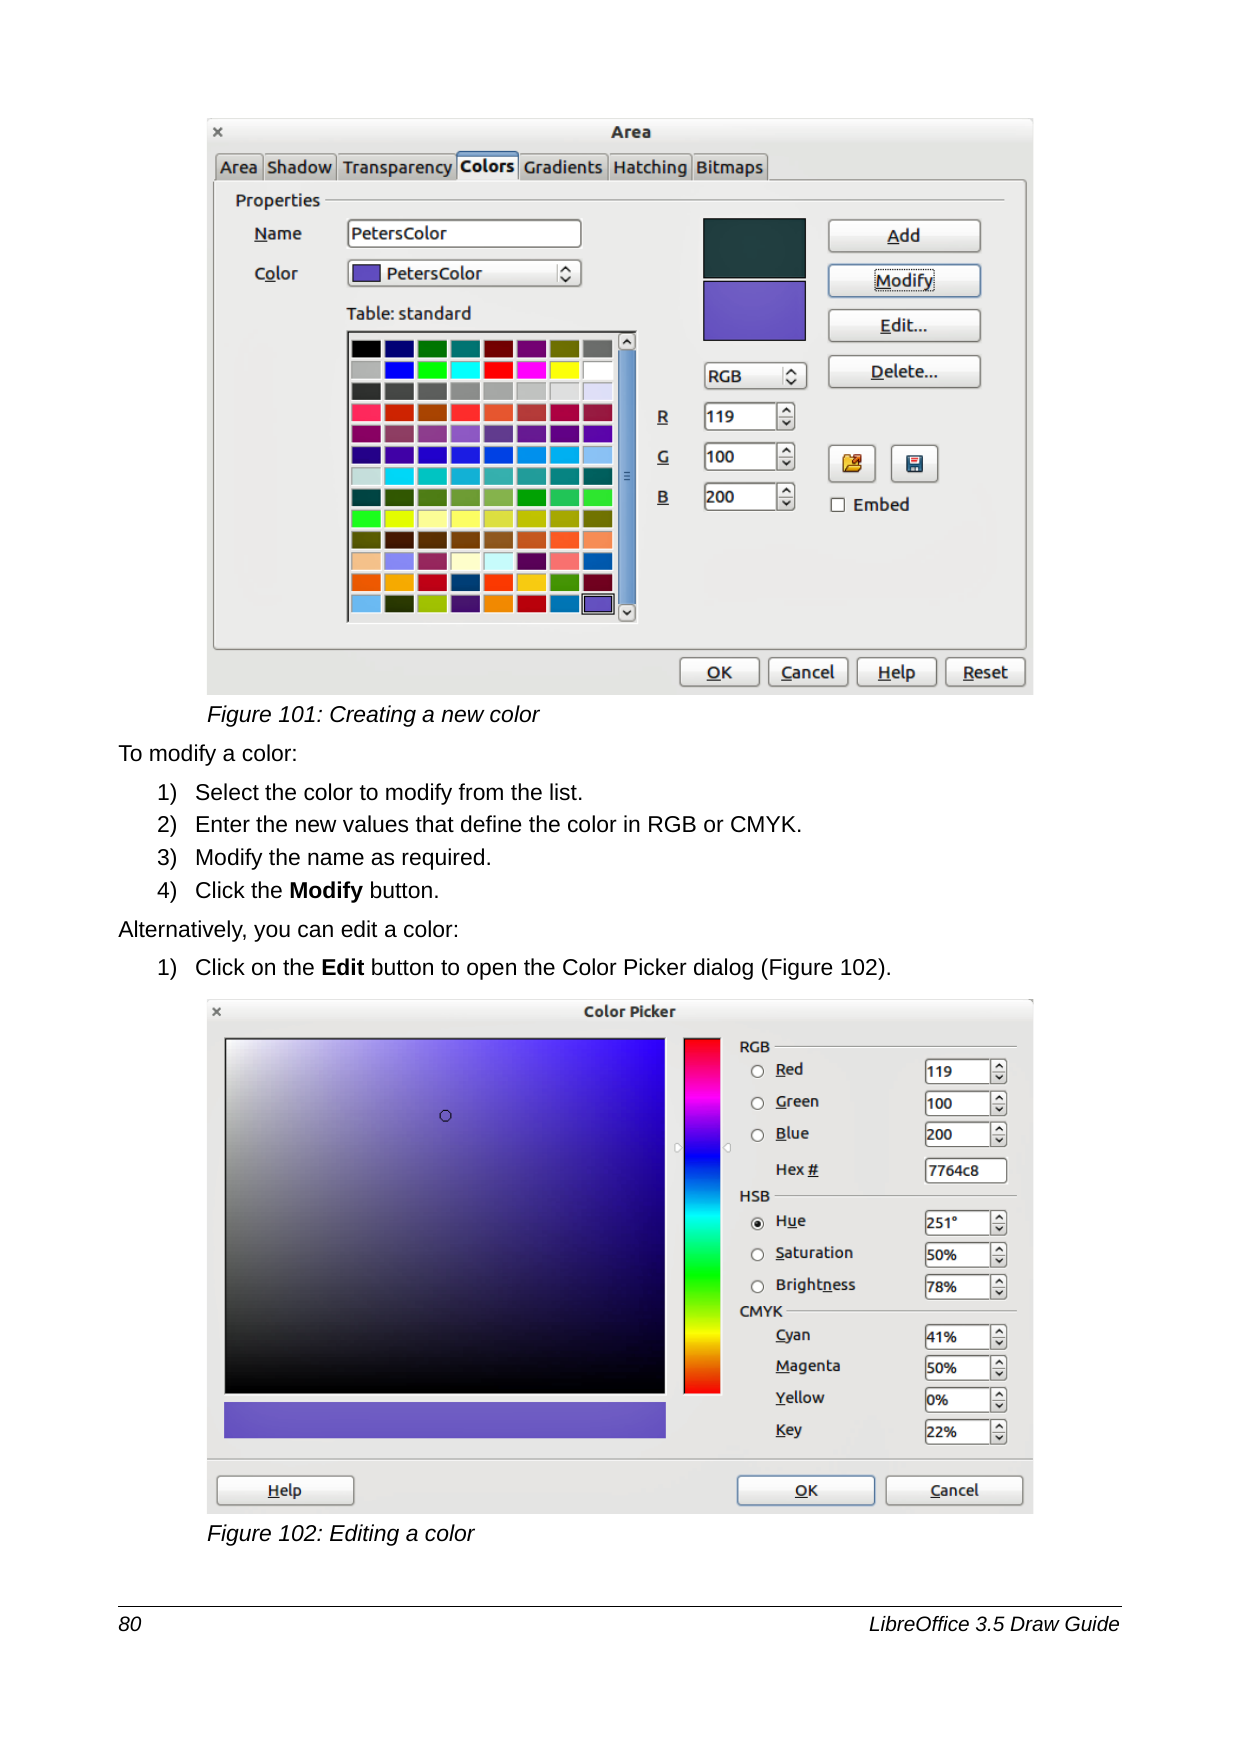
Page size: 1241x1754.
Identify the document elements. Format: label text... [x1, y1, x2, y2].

list Click on the Edit button to open the Color Picker dialog (Figure 102). [177, 954, 1122, 981]
list Click the Modify button. [177, 877, 1122, 903]
text Alternatively, you can edit a color: [118, 916, 1122, 942]
text To modify a color: [118, 740, 1122, 766]
text Figure 102: Editing a color [207, 1520, 1033, 1547]
list Modify the name as required. [177, 844, 1122, 870]
picture [206, 118, 1034, 695]
text Figure 101: Creating a new color [207, 701, 1033, 727]
picture [206, 999, 1034, 1514]
list Select the color to modify from the list. [177, 779, 1122, 805]
list Enter the new values that define the color in RGB or CMYK. [177, 811, 1122, 838]
